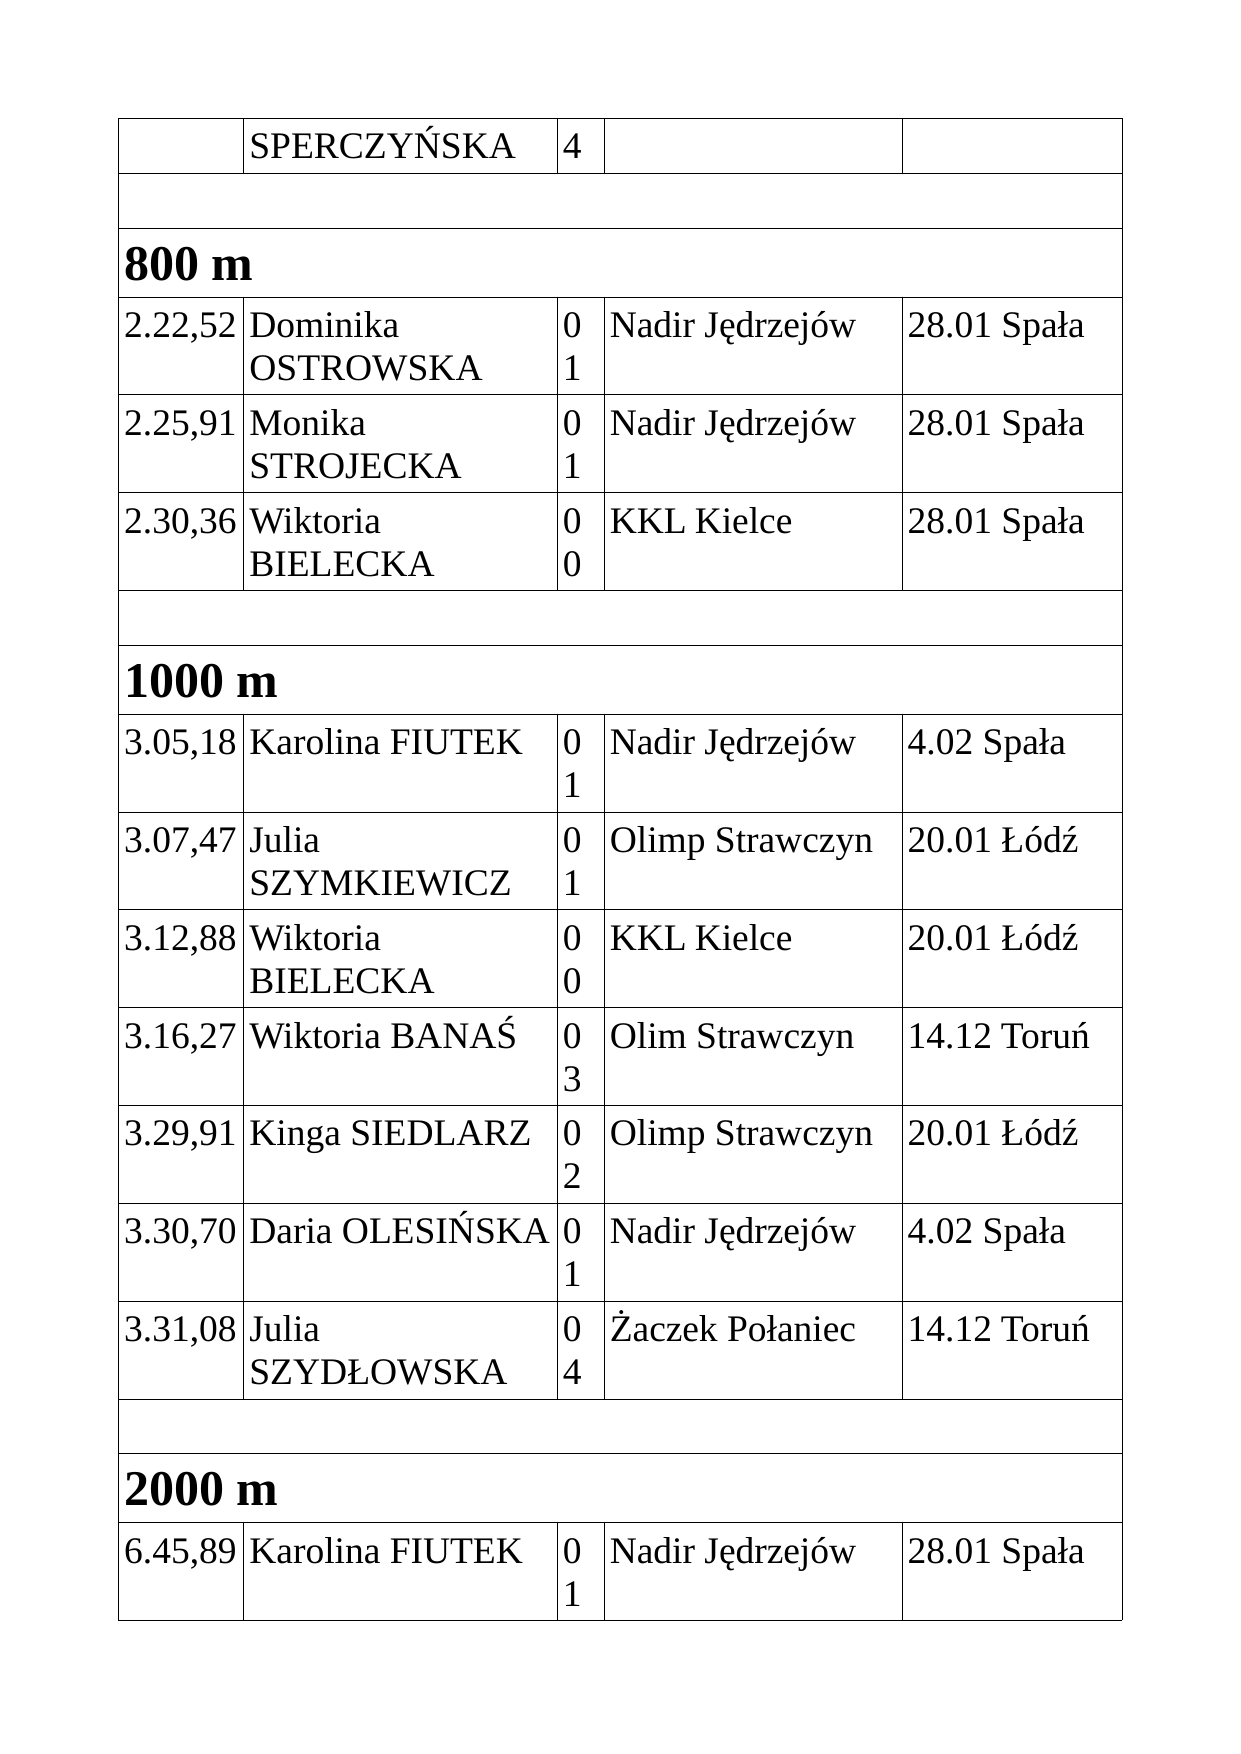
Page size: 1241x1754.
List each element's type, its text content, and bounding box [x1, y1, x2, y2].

table_cell Nadir Jędrzejów [605, 1523, 902, 1620]
table_cell 00 [558, 493, 604, 590]
table_cell KKL Kielce [605, 493, 902, 590]
table_cell 20.01 Łódź [903, 813, 1122, 909]
table_cell 04 [558, 1302, 604, 1398]
table_cell 14.12 Toruń [903, 1302, 1122, 1398]
table_cell 01 [558, 1204, 604, 1301]
table_cell 28.01 Spała [903, 1523, 1122, 1620]
table_cell 2000 m [119, 1454, 1122, 1522]
table_cell Wiktoria BANAŚ [244, 1008, 557, 1105]
table_cell SPERCZYŃSKA [244, 119, 557, 173]
table_cell Nadir Jędrzejów [605, 298, 902, 394]
table_cell [119, 1400, 1122, 1453]
table_cell 00 [558, 910, 604, 1007]
table_cell 4.02 Spała [903, 715, 1122, 812]
table_cell 2.30,36 [119, 493, 243, 590]
table_cell [119, 591, 1122, 645]
table_cell 4 [558, 119, 604, 173]
table_cell 4.02 Spała [903, 1204, 1122, 1301]
table_cell 20.01 Łódź [903, 1106, 1122, 1203]
table_cell Olim Strawczyn [605, 1008, 902, 1105]
table_cell 01 [558, 298, 604, 394]
table_cell 3.16,27 [119, 1008, 243, 1105]
table_cell 01 [558, 1523, 604, 1620]
table_cell 28.01 Spała [903, 395, 1122, 492]
table_cell Nadir Jędrzejów [605, 715, 902, 812]
table_cell 2.25,91 [119, 395, 243, 492]
table_cell Monika STROJECKA [244, 395, 557, 492]
table_cell 3.07,47 [119, 813, 243, 909]
table_cell Karolina FIUTEK [244, 715, 557, 812]
table_cell 03 [558, 1008, 604, 1105]
table_cell 28.01 Spała [903, 493, 1122, 590]
table_cell 01 [558, 813, 604, 909]
table_cell 1000 m [119, 646, 1122, 714]
table_cell 02 [558, 1106, 604, 1203]
table_cell KKL Kielce [605, 910, 902, 1007]
table_cell [903, 119, 1122, 173]
table_cell Julia SZYDŁOWSKA [244, 1302, 557, 1398]
table_cell 20.01 Łódź [903, 910, 1122, 1007]
table_cell 3.05,18 [119, 715, 243, 812]
table_cell 2.22,52 [119, 298, 243, 394]
table_cell Dominika OSTROWSKA [244, 298, 557, 394]
table_cell 01 [558, 715, 604, 812]
table_cell 800 m [119, 229, 1122, 297]
table_cell 3.30,70 [119, 1204, 243, 1301]
table_cell 3.12,88 [119, 910, 243, 1007]
table_cell Wiktoria BIELECKA [244, 910, 557, 1007]
table_cell 3.29,91 [119, 1106, 243, 1203]
table_cell Nadir Jędrzejów [605, 1204, 902, 1301]
table_cell Żaczek Połaniec [605, 1302, 902, 1398]
table_cell Kinga SIEDLARZ [244, 1106, 557, 1203]
table_cell 6.45,89 [119, 1523, 243, 1620]
table_cell 3.31,08 [119, 1302, 243, 1398]
table_cell Julia SZYMKIEWICZ [244, 813, 557, 909]
table_cell [605, 119, 902, 173]
table_cell Wiktoria BIELECKA [244, 493, 557, 590]
table_cell Karolina FIUTEK [244, 1523, 557, 1620]
table_cell 01 [558, 395, 604, 492]
table_cell 28.01 Spała [903, 298, 1122, 394]
table_cell Olimp Strawczyn [605, 813, 902, 909]
table_cell Daria OLESIŃSKA [244, 1204, 557, 1301]
table_cell 14.12 Toruń [903, 1008, 1122, 1105]
table_cell [119, 174, 1122, 227]
table_cell [119, 119, 243, 173]
table_cell Nadir Jędrzejów [605, 395, 902, 492]
table_cell Olimp Strawczyn [605, 1106, 902, 1203]
